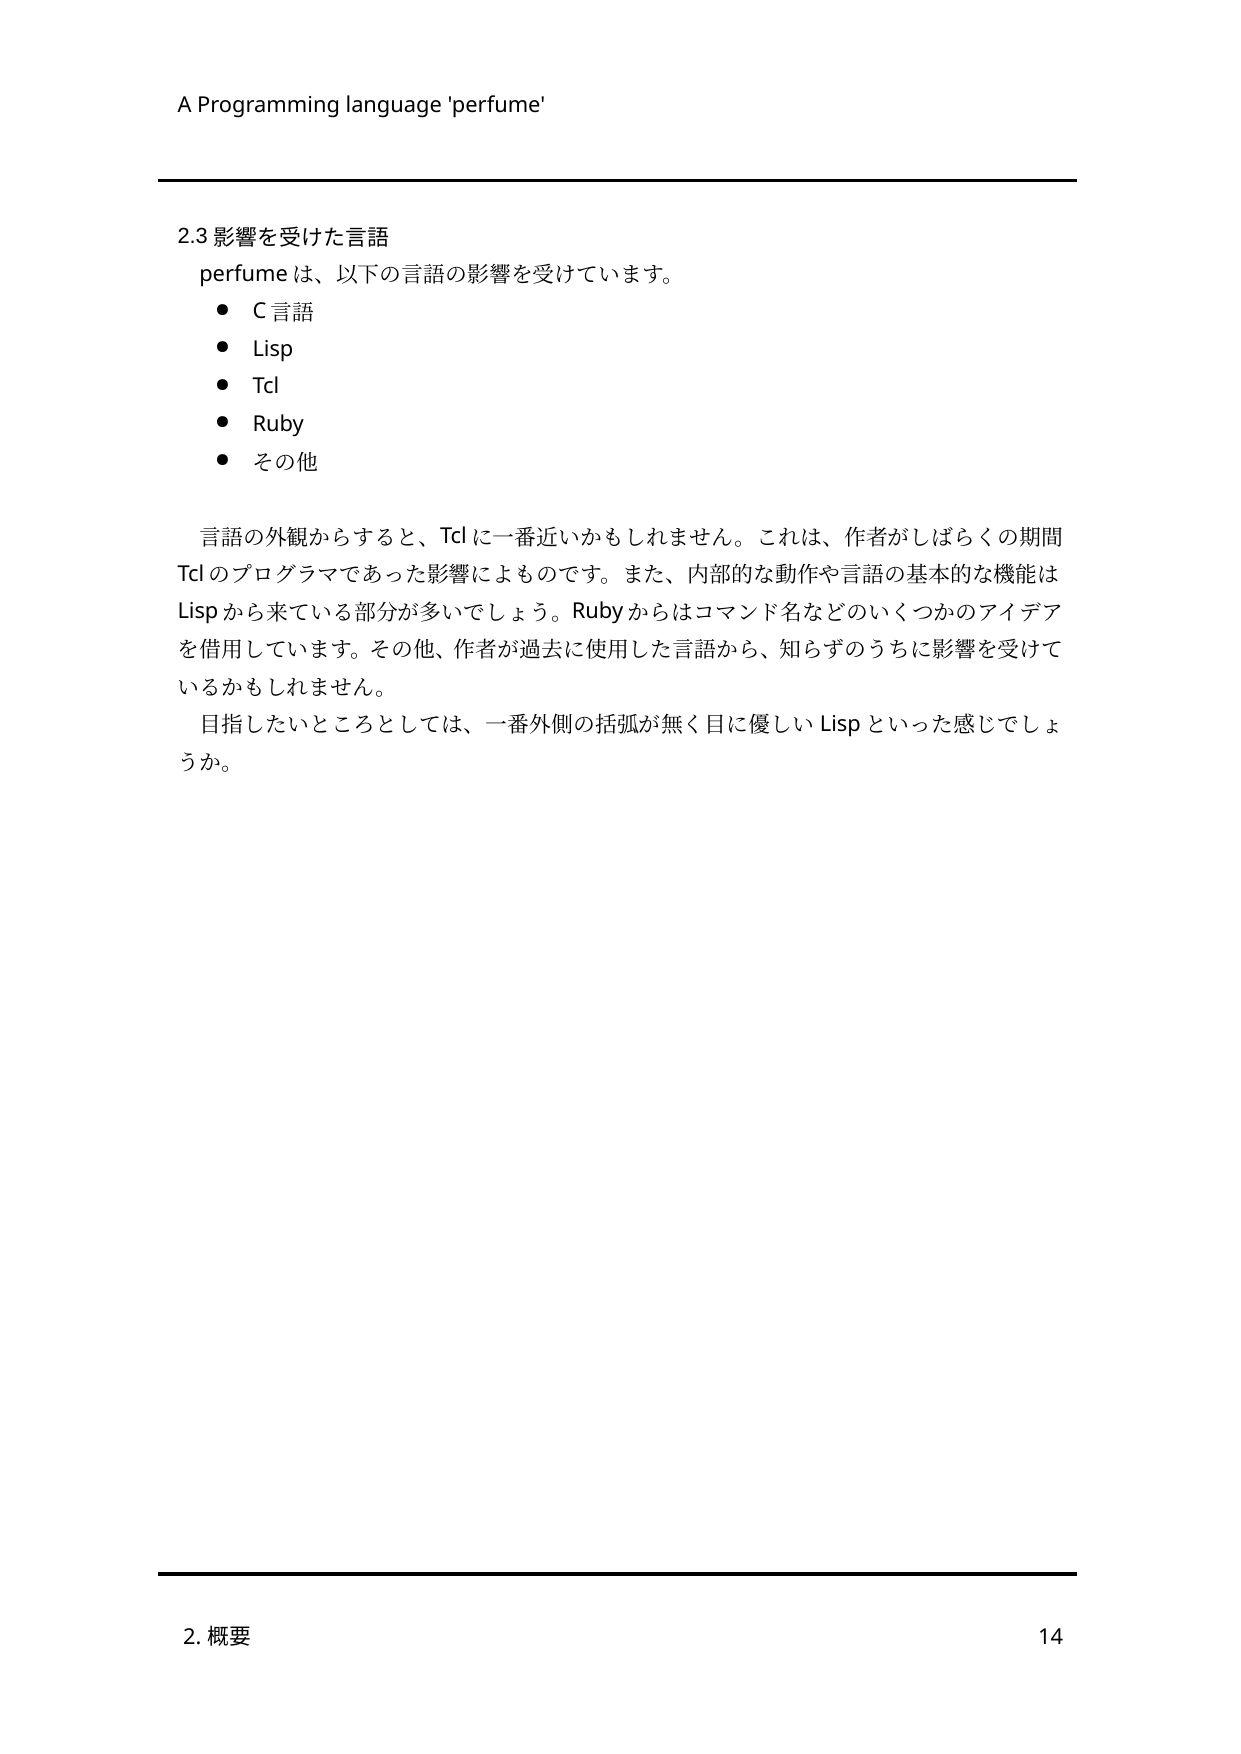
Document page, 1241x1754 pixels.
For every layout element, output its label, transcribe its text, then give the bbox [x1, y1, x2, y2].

subtitle 2.3 影響を受けた言語 [177, 217, 1063, 254]
list Tcl [215, 367, 1063, 404]
list Lisp [215, 329, 1063, 367]
text perfumeは、以下の言語の影響を受けています。 [177, 254, 1063, 292]
list Ruby [215, 404, 1063, 442]
list C言語 [215, 292, 1063, 329]
text 言語の外観からすると、Tclに一番近いかもしれません。これは、作者がしばらくの期間Tclのプログラマであった影響によものです。また、内部的な動作や言語の基本的な機能はLispから来ている部分が多いでしょう。Rubyからはコマンド名などのいくつかのアイデアを借用しています。その他、作者が過去に使用した言語から、知らずのうちに影響を受けているかもしれません。 [177, 517, 1063, 704]
text 目指したいところとしては、一番外側の括弧が無く目に優しいLispといった感じでしょうか。 [177, 704, 1063, 779]
list その他 [215, 442, 1063, 479]
